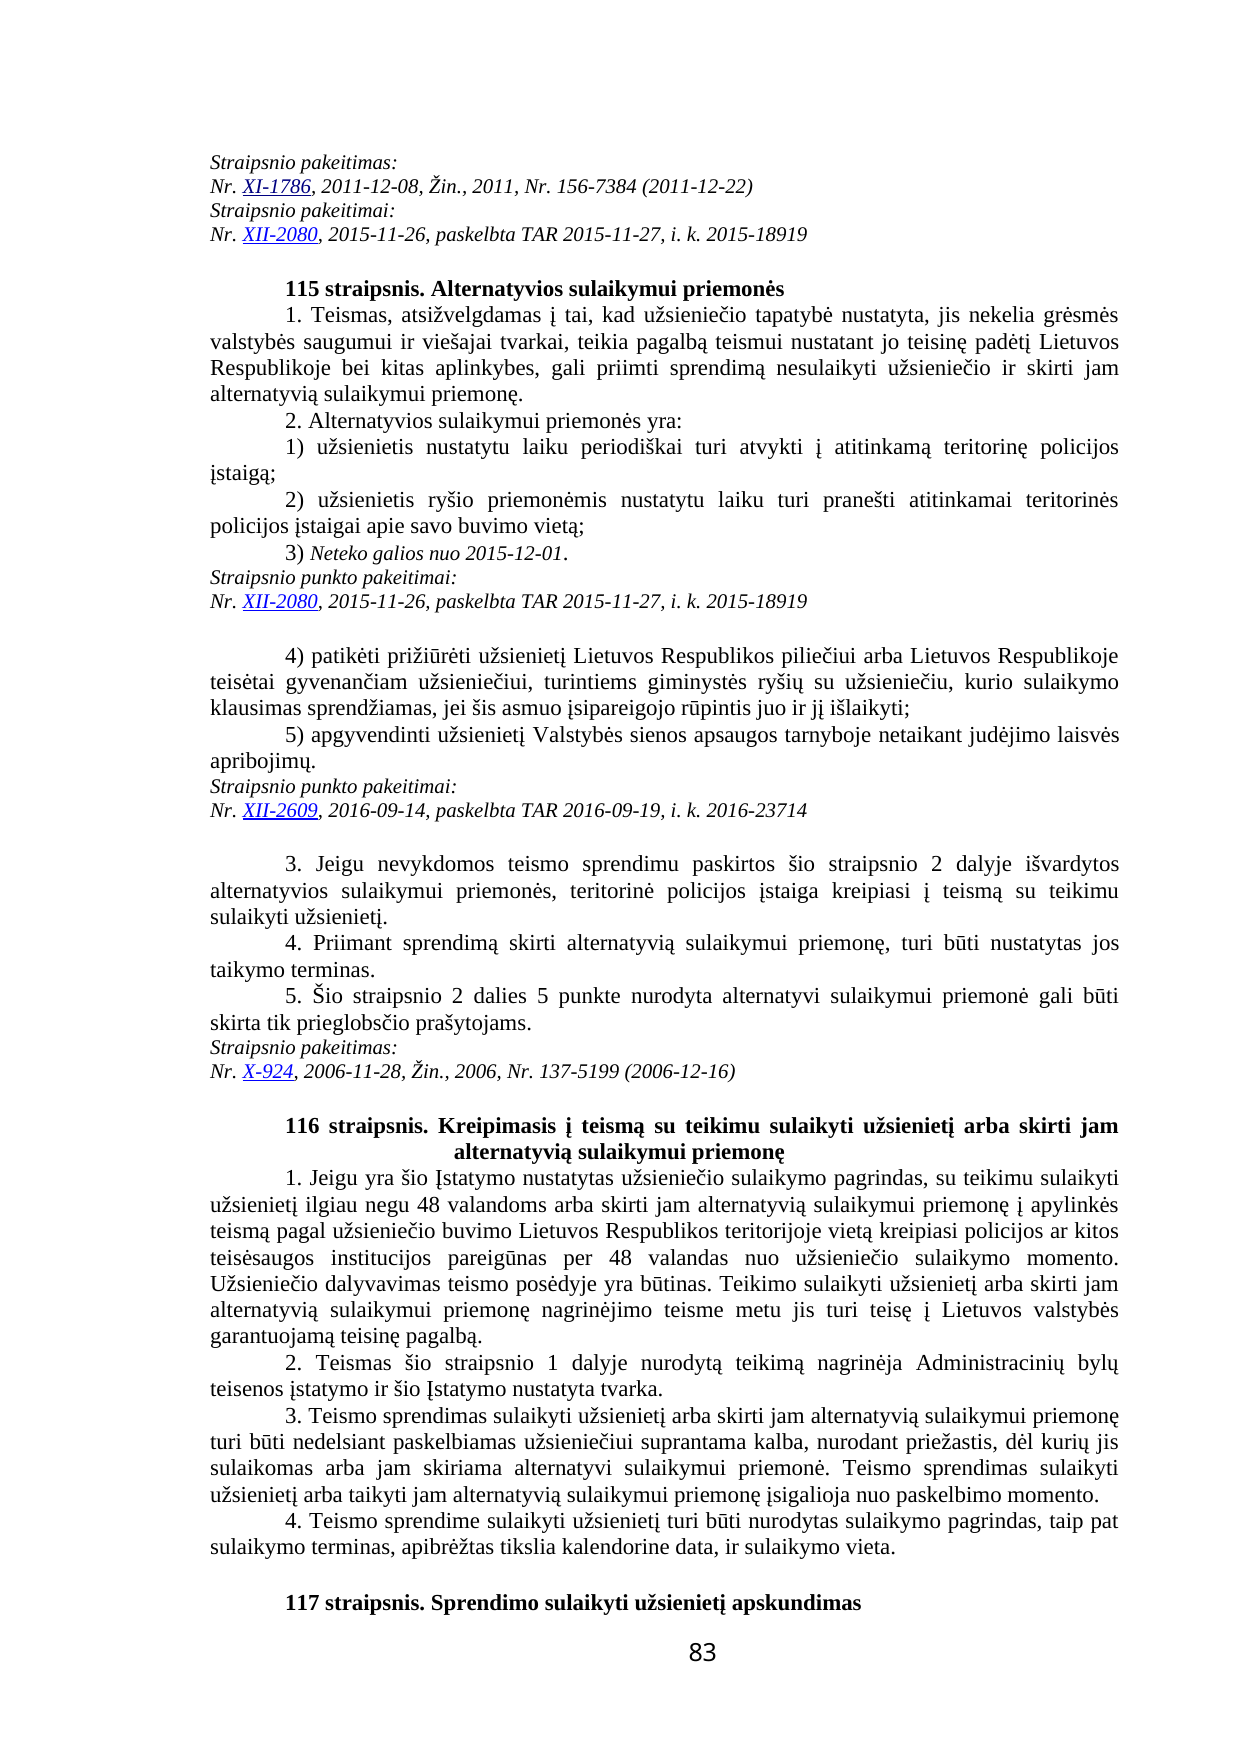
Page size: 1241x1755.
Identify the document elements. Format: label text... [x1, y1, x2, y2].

text 2. Teismas šio straipsnio 1 dalyje nurodytą teikimą nagrinėja Administracinių bylų teisenos įstatymo ir šio Įstatymo nustatyta tvarka. [210, 1349, 1120, 1402]
text 4. Teismo sprendime sulaikyti užsienietį turi būti nurodytas sulaikymo pagrindas, taip pat sulaikymo terminas, apibrėžtas tikslia kalendorine data, ir sulaikymo vieta. [210, 1507, 1120, 1560]
text 3. Teismo sprendimas sulaikyti užsienietį arba skirti jam alternatyvią sulaikymui priemonę turi būti nedelsiant paskelbiamas užsieniečiui suprantama kalba, nurodant priežastis, dėl kurių jis sulaikomas arba jam skiriama alternatyvi sulaikymui priemonė. Teismo sprendimas sulaikyti užsienietį arba taikyti jam alternatyvią sulaikymui priemonę įsigalioja nuo paskelbimo momento. [210, 1402, 1120, 1507]
text 3) Neteko galios nuo 2015-12-01. [210, 538, 1120, 565]
text Straipsnio punkto pakeitimai: [210, 565, 1120, 589]
text 117 straipsnis. Sprendimo sulaikyti užsienietį apskundimas [210, 1588, 1120, 1615]
text Nr. XII-2609, 2016-09-14, paskelbta TAR 2016-09-19, i. k. 2016-23714 [210, 798, 1120, 822]
text Nr. XII-2080, 2015-11-26, paskelbta TAR 2015-11-27, i. k. 2015-18919 [210, 222, 1120, 246]
text Nr. XII-2080, 2015-11-26, paskelbta TAR 2015-11-27, i. k. 2015-18919 [210, 589, 1120, 613]
text Straipsnio pakeitimas: [210, 1035, 1120, 1059]
text 3. Jeigu nevykdomos teismo sprendimu paskirtos šio straipsnio 2 dalyje išvardytos alternatyvios sulaikymui priemonės, teritorinė policijos įstaiga kreipiasi į teismą su teikimu sulaikyti užsienietį. [210, 850, 1120, 929]
text 2) užsienietis ryšio priemonėmis nustatytu laiku turi pranešti atitinkamai teritorinės policijos įstaigai apie savo buvimo vietą; [210, 486, 1120, 538]
text 1) užsienietis nustatytu laiku periodiškai turi atvykti į atitinkamą teritorinę policijos įstaigą; [210, 433, 1120, 486]
text 115 straipsnis. Alternatyvios sulaikymui priemonės [210, 275, 1120, 301]
text 5) apgyvendinti užsienietį Valstybės sienos apsaugos tarnyboje netaikant judėjimo laisvės apribojimų. [210, 721, 1120, 773]
text Nr. X-924, 2006-11-28, Žin., 2006, Nr. 137-5199 (2006-12-16) [210, 1059, 1120, 1083]
text Straipsnio punkto pakeitimai: [210, 773, 1120, 798]
text Straipsnio pakeitimas: [210, 150, 1120, 174]
text 116 straipsnis. Kreipimasis į teismą su teikimu sulaikyti užsienietį arba skirti jam alternatyvią sulaikymui priemonę [285, 1112, 1120, 1164]
text 2. Alternatyvios sulaikymui priemonės yra: [210, 407, 1120, 433]
text 5. Šio straipsnio 2 dalies 5 punkte nurodyta alternatyvi sulaikymui priemonė gali būti skirta tik prieglobsčio prašytojams. [210, 982, 1120, 1035]
text 4. Priimant sprendimą skirti alternatyvią sulaikymui priemonę, turi būti nustatytas jos taikymo terminas. [210, 929, 1120, 982]
text 4) patikėti prižiūrėti užsienietį Lietuvos Respublikos piliečiui arba Lietuvos Respublikoje teisėtai gyvenančiam užsieniečiui, turintiems giminystės ryšių su užsieniečiu, kurio sulaikymo klausimas sprendžiamas, jei šis asmuo įsipareigojo rūpintis juo ir jį išlaikyti; [210, 642, 1120, 721]
text Straipsnio pakeitimai: [210, 198, 1120, 222]
text 1. Teismas, atsižvelgdamas į tai, kad užsieniečio tapatybė nustatyta, jis nekelia grėsmės valstybės saugumui ir viešajai tvarkai, teikia pagalbą teismui nustatant jo teisinę padėtį Lietuvos Respublikoje bei kitas aplinkybes, gali priimti sprendimą nesulaikyti užsieniečio ir skirti jam alternatyvią sulaikymui priemonę. [210, 301, 1120, 407]
text Nr. XI-1786, 2011-12-08, Žin., 2011, Nr. 156-7384 (2011-12-22) [210, 174, 1120, 198]
text 1. Jeigu yra šio Įstatymo nustatytas užsieniečio sulaikymo pagrindas, su teikimu sulaikyti užsienietį ilgiau negu 48 valandoms arba skirti jam alternatyvią sulaikymui priemonę į apylinkės teismą pagal užsieniečio buvimo Lietuvos Respublikos teritorijoje vietą kreipiasi policijos ar kitos teisėsaugos institucijos pareigūnas per 48 valandas nuo užsieniečio sulaikymo momento. Užsieniečio dalyvavimas teismo posėdyje yra būtinas. Teikimo sulaikyti užsienietį arba skirti jam alternatyvią sulaikymui priemonę nagrinėjimo teisme metu jis turi teisę į Lietuvos valstybės garantuojamą teisinę pagalbą. [210, 1164, 1120, 1349]
